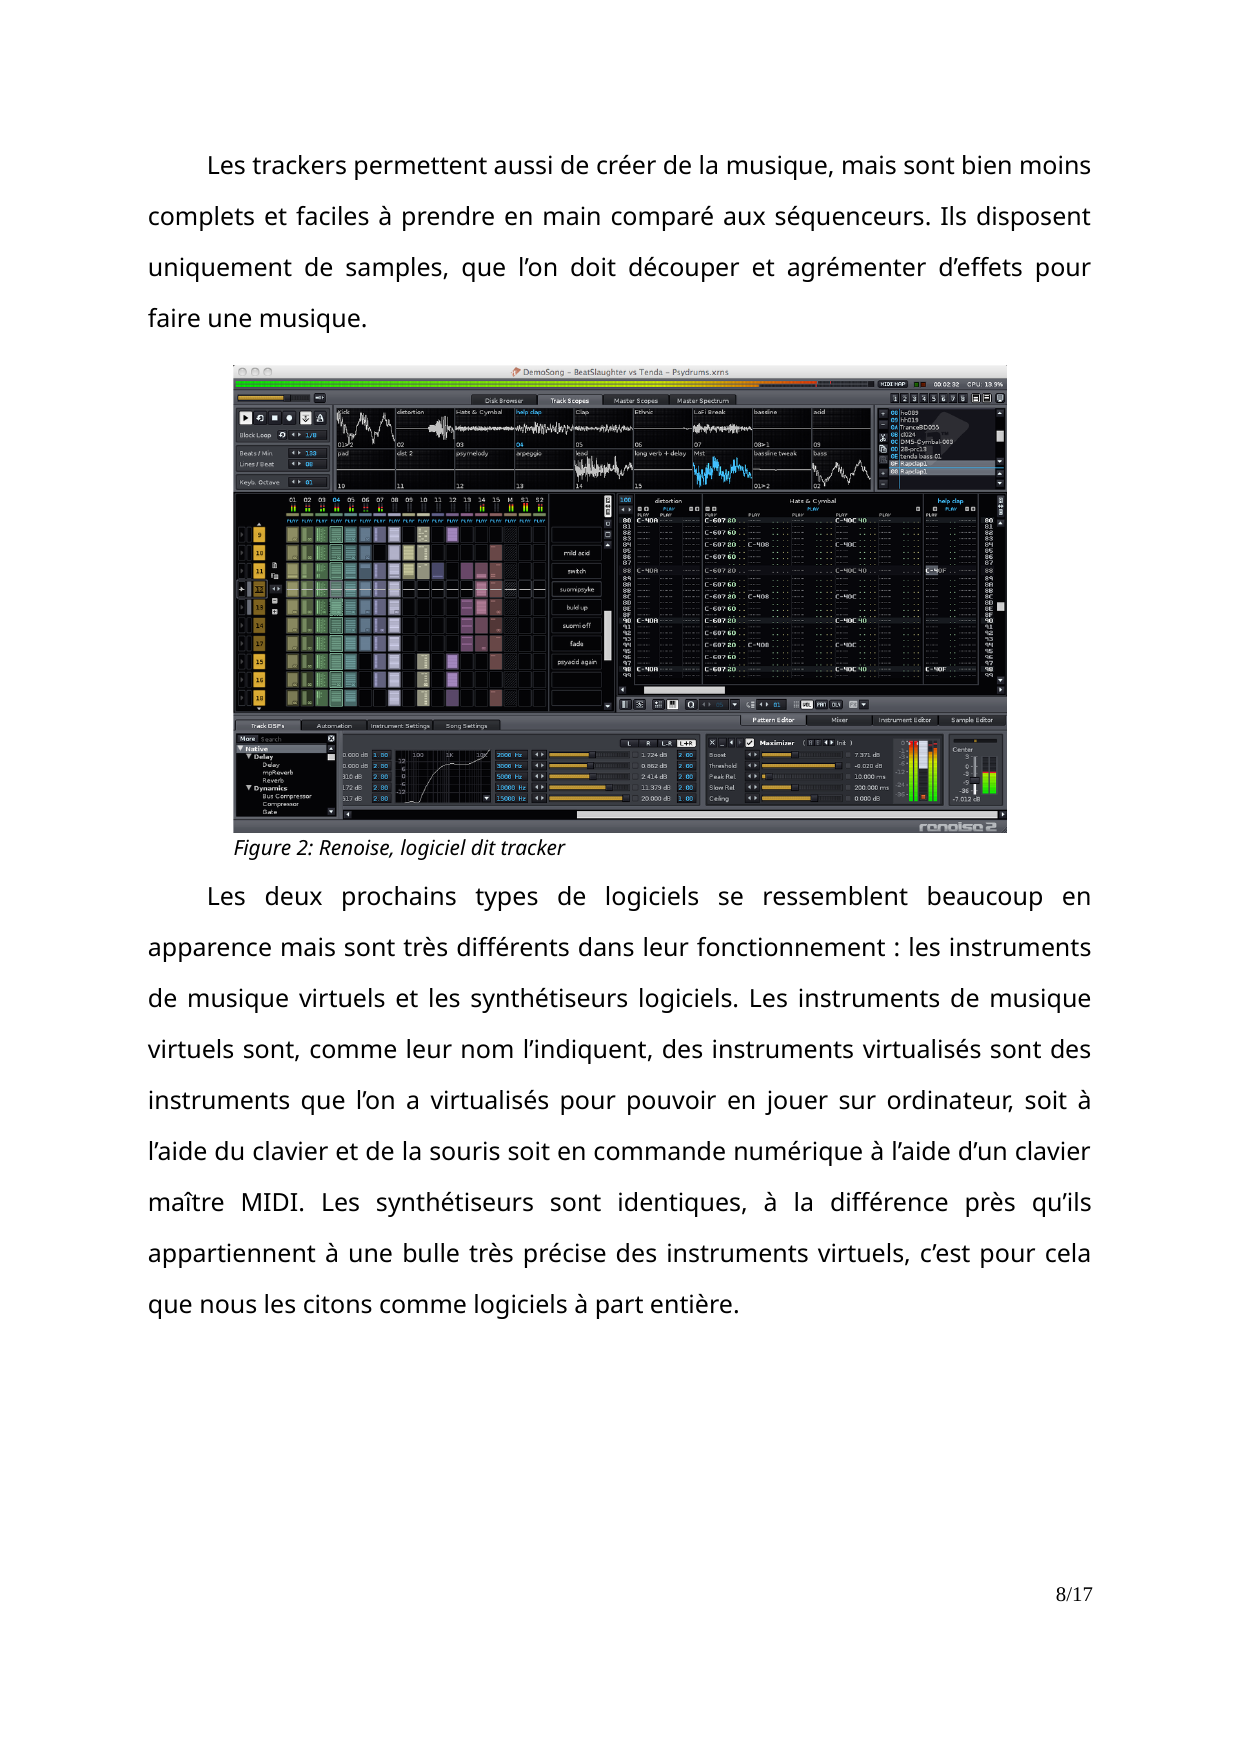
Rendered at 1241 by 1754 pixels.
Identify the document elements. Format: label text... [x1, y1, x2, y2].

text Figure 2: Renoise, logiciel dit tracker [233, 833, 1007, 861]
text Les trackers permettent aussi de créer de la musique, mais sont bien moins complets et faciles à prendre en main comparé aux séquenceurs. Ils disposent uniquement de samples, que l’on doit découper et agrémenter d’effets pour faire une musique. [148, 148, 1093, 335]
text Les deux prochains types de logiciels se ressemblent beaucoup en apparence mais sont très différents dans leur fonctionnement : les instruments de musique virtuels et les synthétiseurs logiciels. Les instruments de musique virtuels sont, comme leur nom l’indiquent, des instruments virtualisés sont des instruments que l’on a virtualisés pour pouvoir en jouer sur ordinateur, soit à l’aide du clavier et de la souris soit en commande numérique à l’aide d’un clavier maître MIDI. Les synthétiseurs sont identiques, à la différence près qu’ils appartiennent à une bulle très précise des instruments virtuels, c’est pour cela que nous les citons comme logiciels à part entière. [148, 359, 1093, 1321]
picture [233, 365, 1007, 833]
